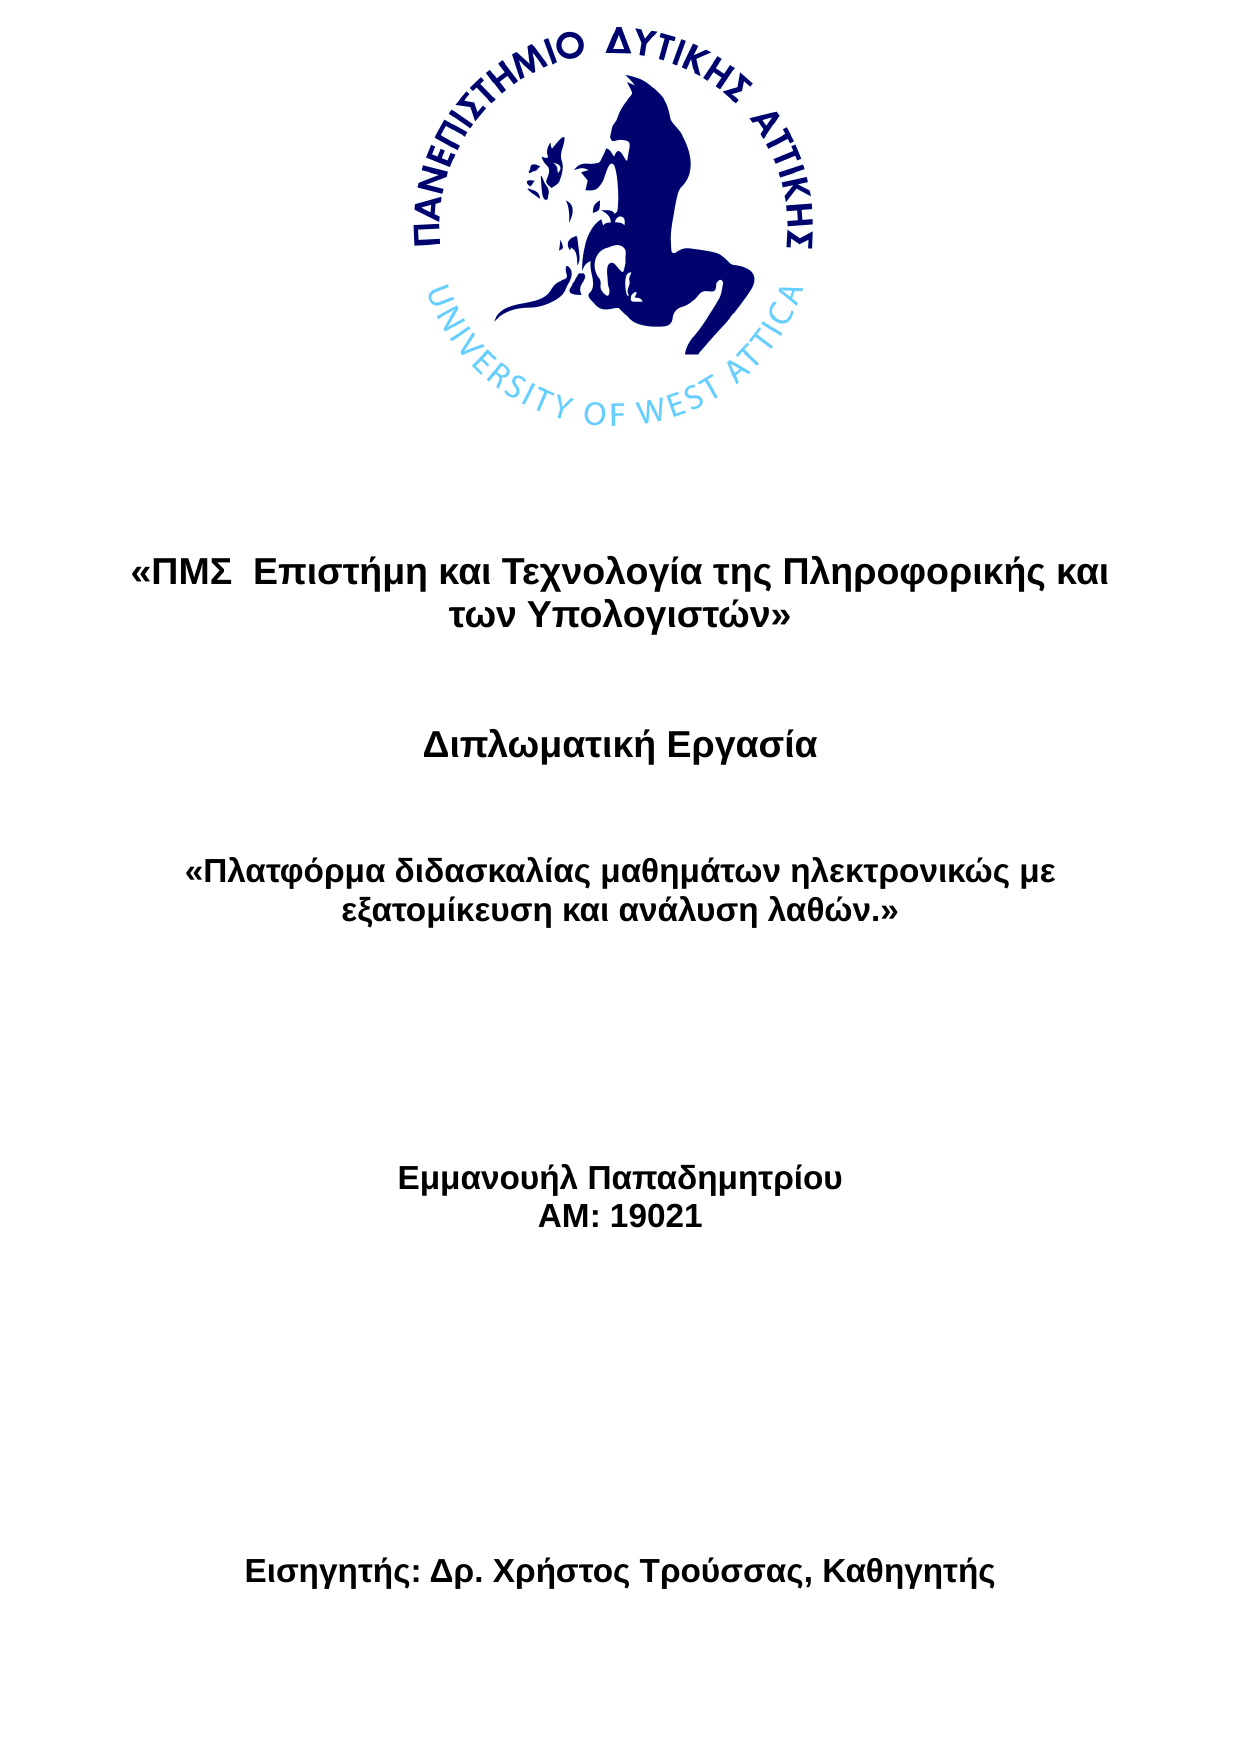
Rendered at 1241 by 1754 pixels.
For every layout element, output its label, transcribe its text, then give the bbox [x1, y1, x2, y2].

text Εμμανουήλ Παπαδημητρίου [118, 1158, 1122, 1197]
text Διπλωματική Εργασία [118, 722, 1122, 765]
text «Πλατφόρμα διδασκαλίας μαθημάτων ηλεκτρονικώς με εξατομίκευση και ανάλυση λαθών.» [118, 851, 1122, 928]
text Εισηγητής: Δρ. Χρήστος Τρούσσας, Καθηγητής [118, 1552, 1122, 1590]
text ΑΜ: 19021 [118, 1197, 1122, 1235]
text «ΠΜΣ Επιστήμη και Τεχνολογία της Πληροφορικής και των Υπολογιστών» [118, 549, 1122, 636]
picture [413, 27, 813, 426]
